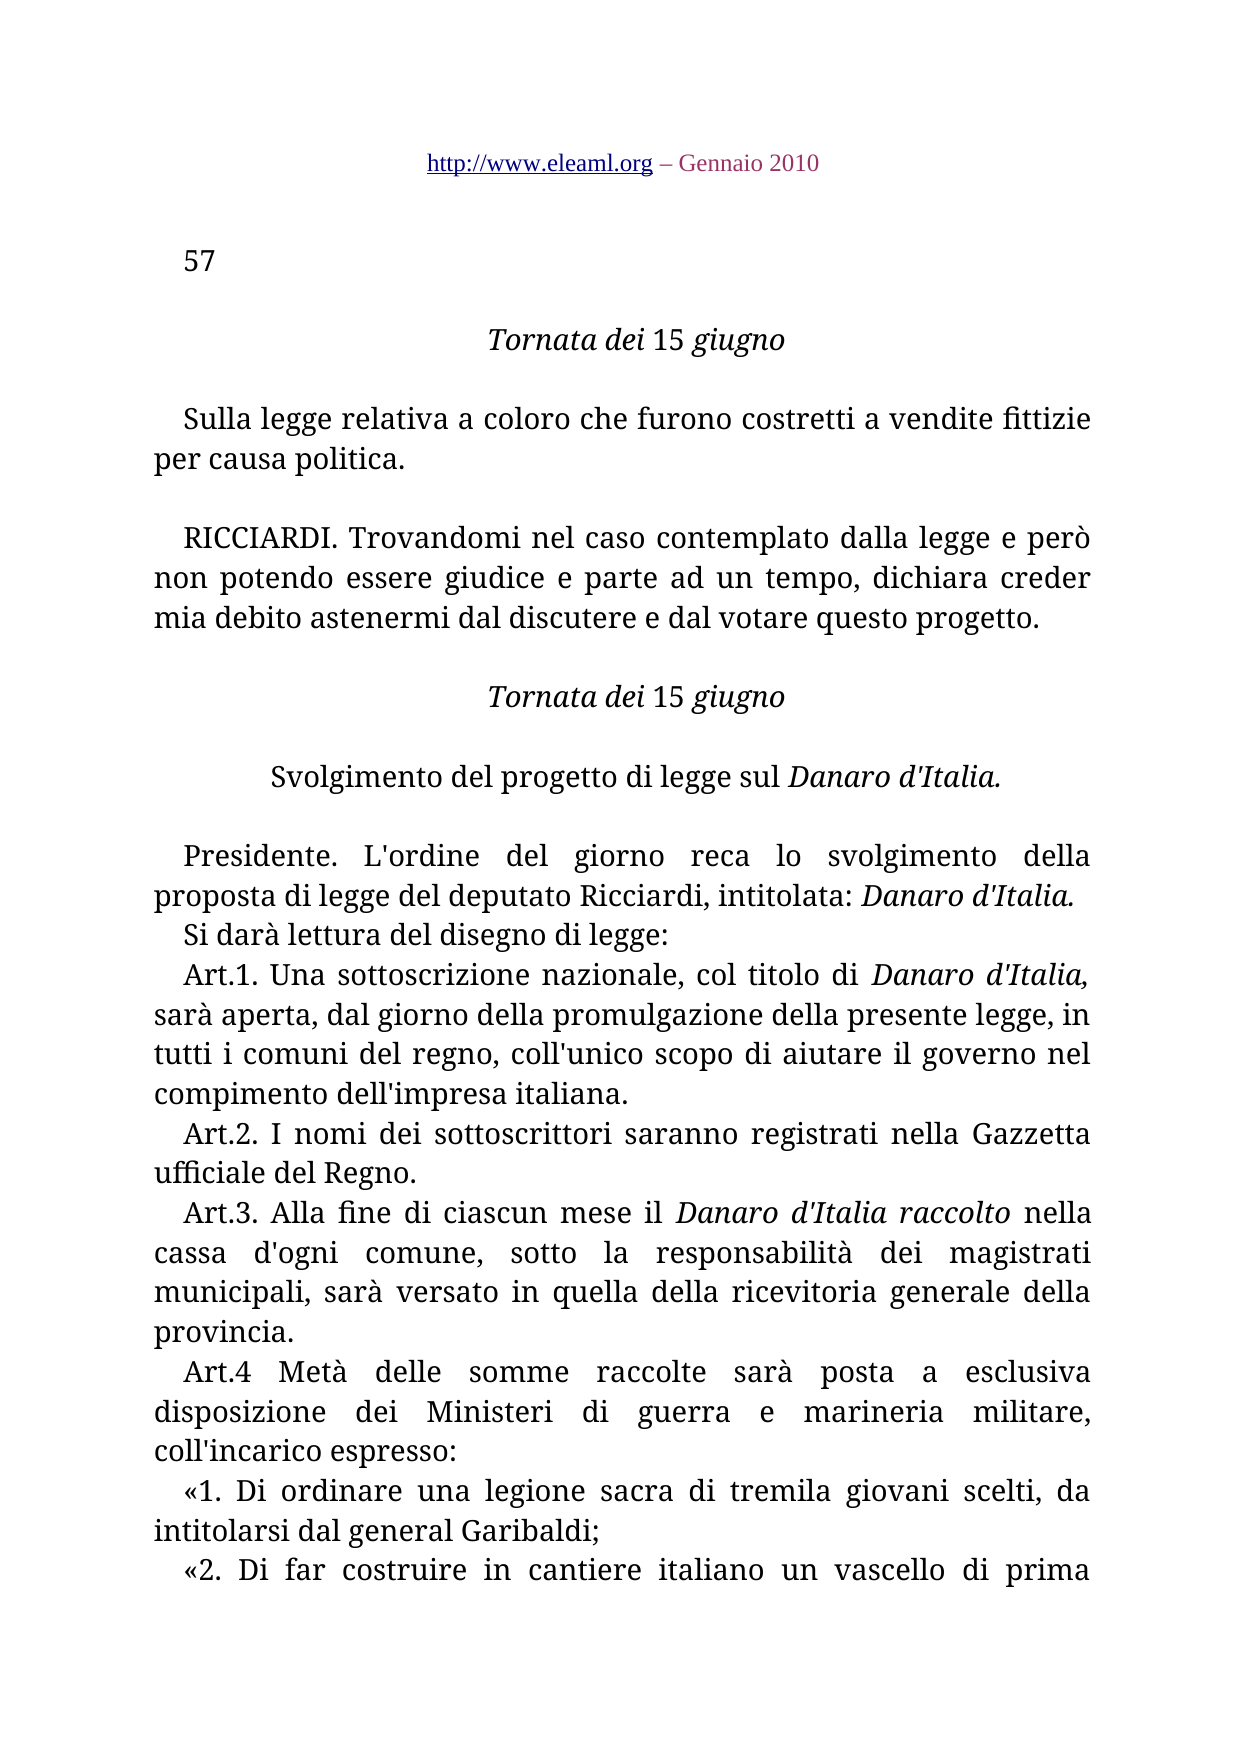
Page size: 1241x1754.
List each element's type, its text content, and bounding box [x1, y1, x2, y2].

text «1. Di ordinare una legione sacra di tremila giovani scelti, da intitolarsi dal general Garibaldi; [153, 1470, 1092, 1549]
text Art.1. Una sottoscrizione nazionale, col titolo di Danaro d'Italia, sarà aperta, dal giorno della promulgazione della presente legge, in tutti i comuni del regno, coll'unico scopo di aiutare il governo nel compimento dell'impresa italiana. [153, 954, 1092, 1113]
text Si darà lettura del disegno di legge: [153, 914, 1092, 954]
text 57 [153, 240, 1092, 279]
text Sulla legge relativa a coloro che furono costretti a vendite fittizie per causa politica. [153, 399, 1092, 478]
text Presidente. L'ordine del giorno reca lo svolgimento della proposta di legge del deputato Ricciardi, intitolata: Danaro d'Italia. [153, 835, 1092, 914]
text «2. Di far costruire in cantiere italiano un vascello di prima [153, 1549, 1092, 1589]
text Svolgimento del progetto di legge sul Danaro d'Italia. [153, 756, 1092, 796]
text Art.4 Metà delle somme raccolte sarà posta a esclusiva disposizione dei Ministeri di guerra e marineria militare, coll'incarico espresso: [153, 1351, 1092, 1470]
text Art.3. Alla fine di ciascun mese il Danaro d'Italia raccolto nella cassa d'ogni comune, sotto la responsabilità dei magistrati municipali, sarà versato in quella della ricevitoria generale della provincia. [153, 1192, 1092, 1351]
text Tornata dei 15 giugno [153, 319, 1092, 359]
text Tornata dei 15 giugno [153, 676, 1092, 716]
text RICCIARDI. Trovandomi nel caso contemplato dalla legge e però non potendo essere giudice e parte ad un tempo, dichiara creder mia debito astenermi dal discutere e dal votare questo progetto. [153, 518, 1092, 637]
text Art.2. I nomi dei sottoscrittori saranno registrati nella Gazzetta ufficiale del Regno. [153, 1113, 1092, 1192]
